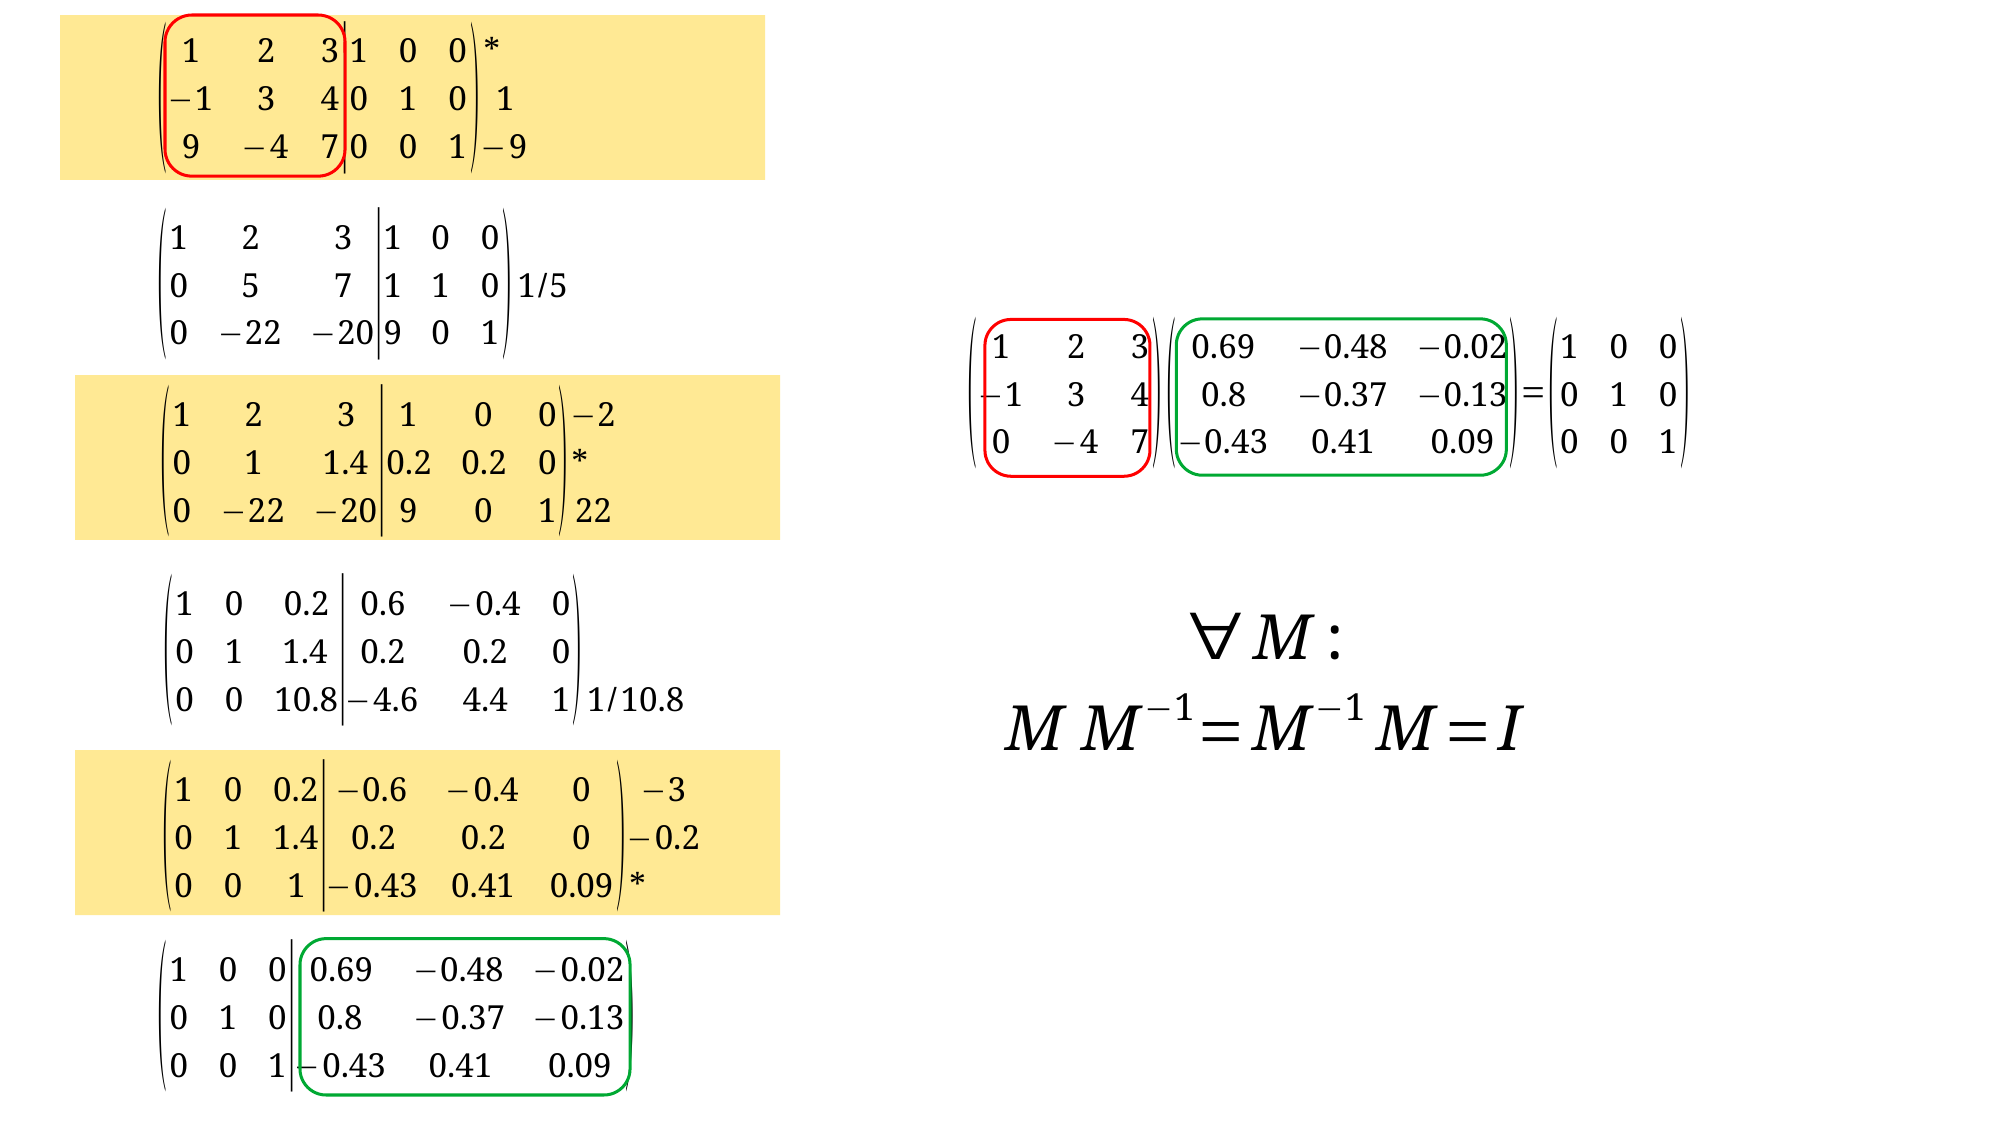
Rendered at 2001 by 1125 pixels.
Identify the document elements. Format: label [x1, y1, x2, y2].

chart [155, 758, 706, 916]
chart [156, 572, 691, 729]
chart [328, 19, 533, 177]
text_box [60, 15, 766, 180]
chart [167, 19, 343, 174]
chart [150, 938, 316, 1096]
chart [614, 938, 643, 1096]
text_box [75, 750, 781, 916]
chart [987, 321, 1148, 471]
text_box [75, 375, 781, 540]
chart [150, 206, 575, 363]
chart [302, 941, 628, 1093]
chart [150, 19, 182, 177]
chart [960, 314, 1697, 471]
chart [153, 383, 622, 540]
chart [1179, 321, 1504, 471]
chart [995, 592, 1711, 829]
